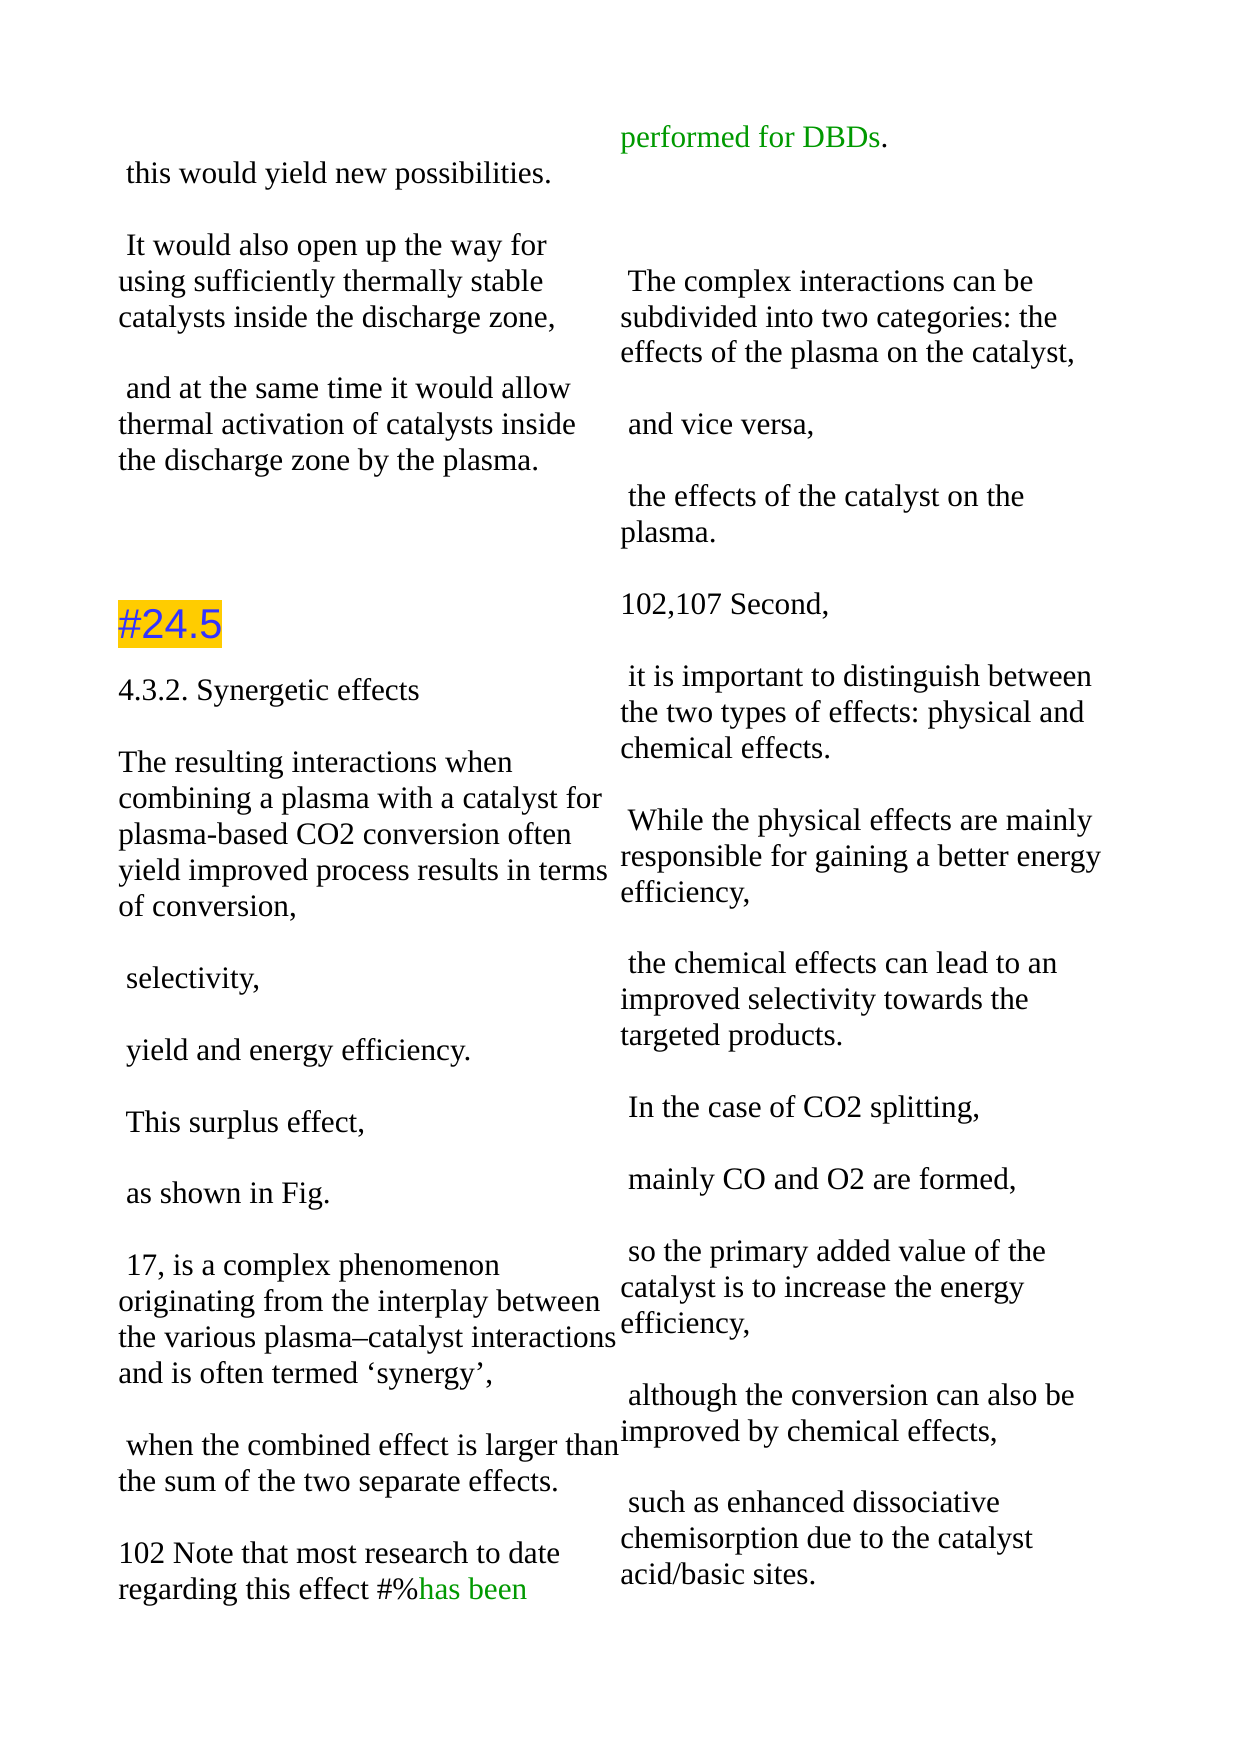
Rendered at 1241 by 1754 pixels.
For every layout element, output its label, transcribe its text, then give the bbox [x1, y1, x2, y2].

text #24.5 [118, 600, 620, 648]
text and vice versa, [620, 406, 1122, 442]
text 4.3.2. Synergetic effects [118, 672, 620, 707]
text although the conversion can also be improved by chemical effects, [620, 1376, 1122, 1448]
text 17, is a complex phenomenon originating from the interplay between the various plasma–catalyst interactions and is often termed ‘synergy’, [118, 1247, 620, 1390]
text performed for DBDs. [620, 118, 1122, 154]
text it is important to distinguish between the two types of effects: physical and chemical effects. [620, 657, 1122, 765]
text In the case of CO2 splitting, [620, 1088, 1122, 1124]
text The complex interactions can be subdivided into two categories: the effects of the plasma on the catalyst, [620, 262, 1122, 370]
text It would also open up the way for using sufficiently thermally stable catalysts inside the discharge zone, [118, 226, 620, 334]
text 102 Note that most research to date regarding this effect #%has been [118, 1534, 620, 1606]
text the chemical effects can lead to an improved selectivity towards the targeted products. [620, 945, 1122, 1052]
text the effects of the catalyst on the plasma. [620, 477, 1122, 549]
text so the primary added value of the catalyst is to increase the energy efficiency, [620, 1232, 1122, 1340]
text and at the same time it would allow thermal activation of catalysts inside the discharge zone by the plasma. [118, 370, 620, 477]
text mainly CO and O2 are formed, [620, 1160, 1122, 1196]
text While the physical effects are mainly responsible for gaining a better energy efficiency, [620, 801, 1122, 909]
text The resulting interactions when combining a plasma with a catalyst for plasma-based CO2 conversion often yield improved process results in terms of conversion, [118, 743, 620, 923]
text selectivity, [118, 959, 620, 995]
text This surplus effect, [118, 1103, 620, 1139]
text such as enhanced dissociative chemisorption due to the catalyst acid/basic sites. [620, 1484, 1122, 1592]
text when the combined effect is larger than the sum of the two separate effects. [118, 1426, 620, 1498]
text as shown in Fig. [118, 1175, 620, 1211]
text yield and energy efficiency. [118, 1031, 620, 1067]
text 102,107 Second, [620, 585, 1122, 621]
text this would yield new possibilities. [118, 154, 620, 190]
